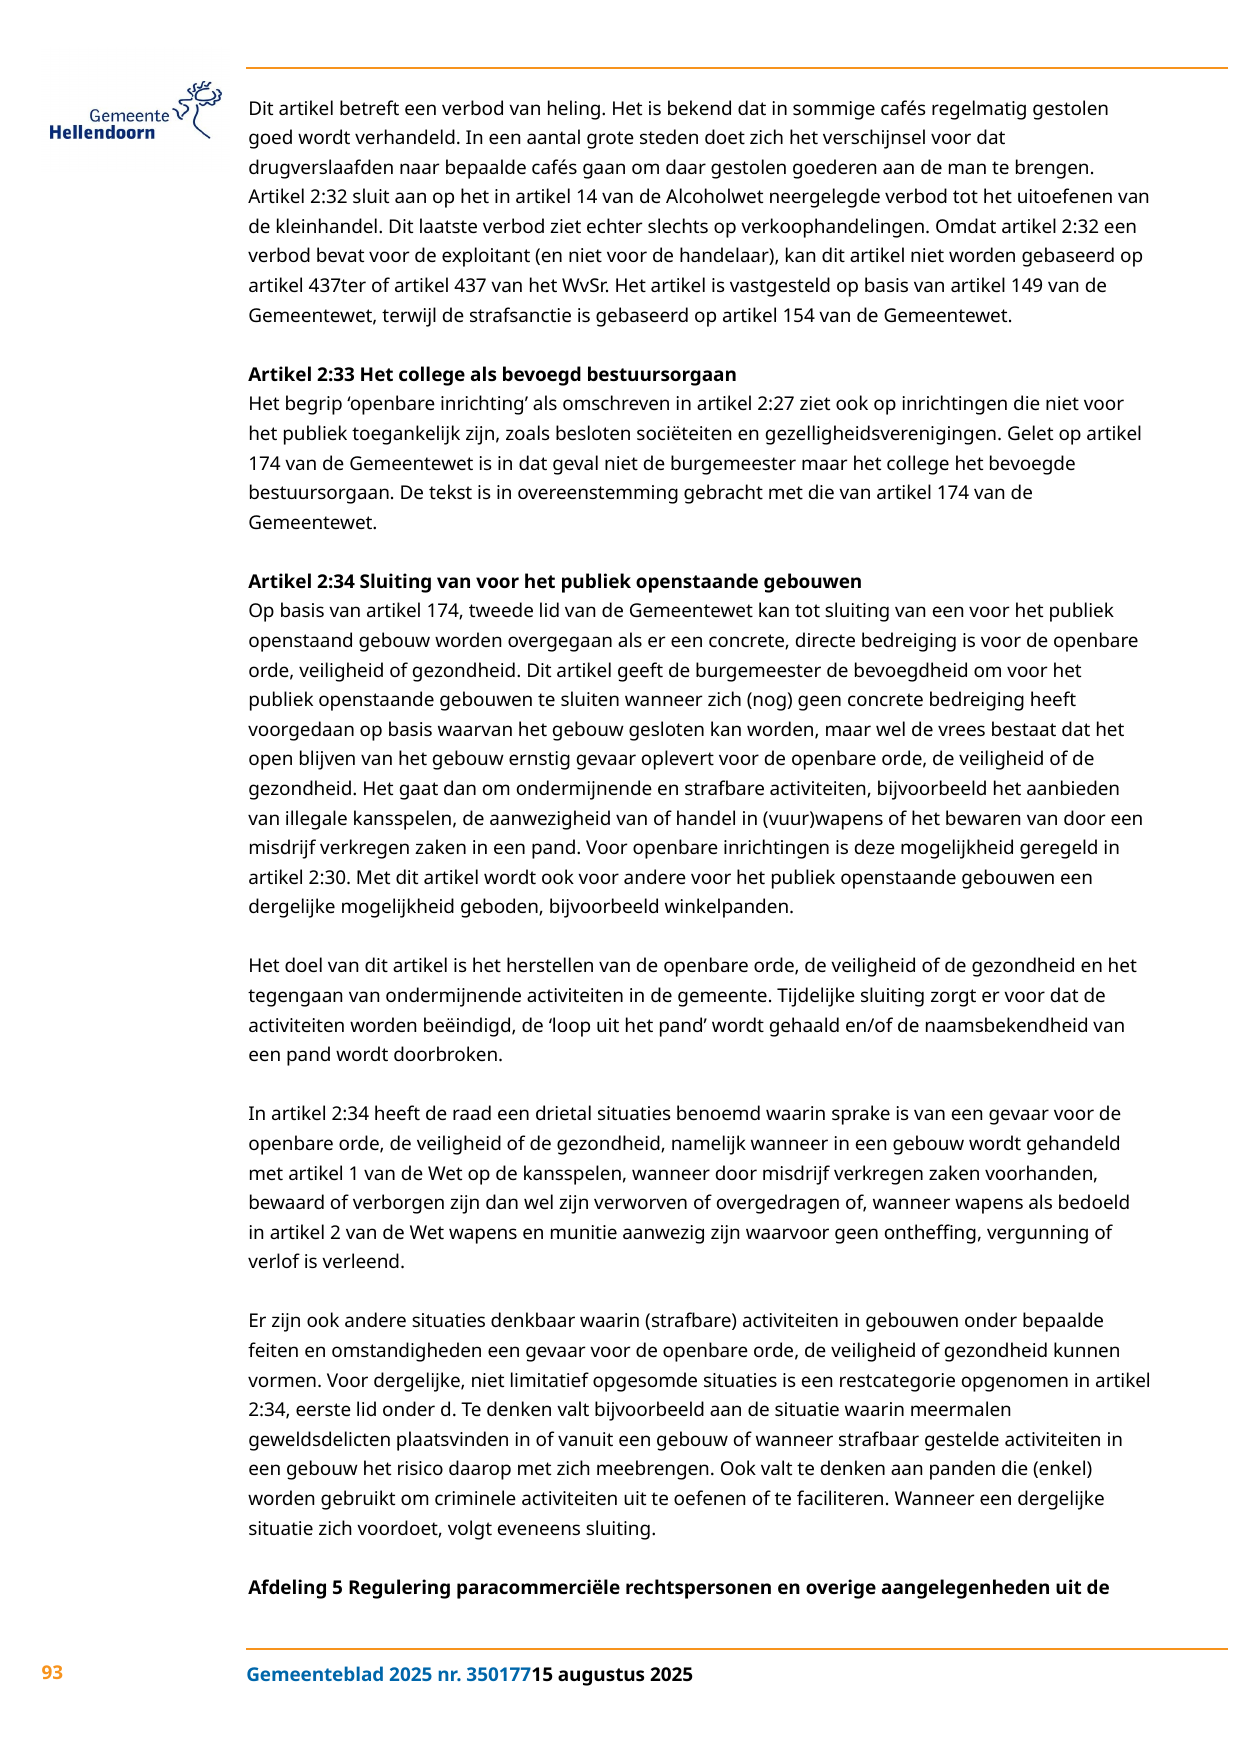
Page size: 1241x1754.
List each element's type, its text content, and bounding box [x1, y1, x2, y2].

text Artikel 2:33 Het college als bevoegd bestuursorgaan [248, 361, 1152, 387]
text Artikel 2:34 Sluiting van voor het publiek openstaande gebouwen [248, 568, 1152, 594]
text Afdeling 5 Regulering paracommerciële rechtspersonen en overige aangelegenheden uit de [248, 1574, 1152, 1600]
text In artikel 2:34 heeft de raad een drietal situaties benoemd waarin sprake is van een gevaar voor de openbare orde, de veiligheid of de gezondheid, namelijk wanneer in een gebouw wordt gehandeld met artikel 1 van de Wet op de kansspelen, wanneer door misdrijf verkregen zaken voorhanden, bewaard of verborgen zijn dan wel zijn verworven of overgedragen of, wanneer wapens als bedoeld in artikel 2 van de Wet wapens en munitie aanwezig zijn waarvoor geen ontheffing, vergunning of verlof is verleend. [248, 1101, 1152, 1274]
picture [41, 47, 231, 172]
text Op basis van artikel 174, tweede lid van de Gemeentewet kan tot sluiting van een voor het publiek openstaand gebouw worden overgegaan als er een concrete, directe bedreiging is voor de openbare orde, veiligheid of gezondheid. Dit artikel geeft de burgemeester de bevoegdheid om voor het publiek openstaande gebouwen te sluiten wanneer zich (nog) geen concrete bedreiging heeft voorgedaan op basis waarvan het gebouw gesloten kan worden, maar wel de vrees bestaat dat het open blijven van het gebouw ernstig gevaar oplevert voor de openbare orde, de veiligheid of de gezondheid. Het gaat dan om ondermijnende en strafbare activiteiten, bijvoorbeeld het aanbieden van illegale kansspelen, de aanwezigheid van of handel in (vuur)wapens of het bewaren van door een misdrijf verkregen zaken in een pand. Voor openbare inrichtingen is deze mogelijkheid geregeld in artikel 2:30. Met dit artikel wordt ook voor andere voor het publiek openstaande gebouwen een dergelijke mogelijkheid geboden, bijvoorbeeld winkelpanden. [248, 598, 1152, 919]
text Er zijn ook andere situaties denkbaar waarin (strafbare) activiteiten in gebouwen onder bepaalde feiten en omstandigheden een gevaar voor de openbare orde, de veiligheid of gezondheid kunnen vormen. Voor dergelijke, niet limitatief opgesomde situaties is een restcategorie opgenomen in artikel 2:34, eerste lid onder d. Te denken valt bijvoorbeeld aan de situatie waarin meermalen geweldsdelicten plaatsvinden in of vanuit een gebouw of wanneer strafbaar gestelde activiteiten in een gebouw het risico daarop met zich meebrengen. Ook valt te denken aan panden die (enkel) worden gebruikt om criminele activiteiten uit te oefenen of te faciliteren. Wanneer een dergelijke situatie zich voordoet, volgt eveneens sluiting. [248, 1308, 1152, 1541]
text Dit artikel betreft een verbod van heling. Het is bekend dat in sommige cafés regelmatig gestolen goed wordt verhandeld. In een aantal grote steden doet zich het verschijnsel voor dat drugverslaafden naar bepaalde cafés gaan om daar gestolen goederen aan de man te brengen. Artikel 2:32 sluit aan op het in artikel 14 van de Alcoholwet neergelegde verbod tot het uitoefenen van de kleinhandel. Dit laatste verbod ziet echter slechts op verkoophandelingen. Omdat artikel 2:32 een verbod bevat voor de exploitant (en niet voor de handelaar), kan dit artikel niet worden gebaseerd op artikel 437ter of artikel 437 van het WvSr. Het artikel is vastgesteld op basis van artikel 149 van de Gemeentewet, terwijl de strafsanctie is gebaseerd op artikel 154 van de Gemeentewet. [248, 95, 1152, 328]
text Het doel van dit artikel is het herstellen van de openbare orde, de veiligheid of de gezondheid en het tegengaan van ondermijnende activiteiten in de gemeente. Tijdelijke sluiting zorgt er voor dat de activiteiten worden beëindigd, de ‘loop uit het pand’ wordt gehaald en/of de naamsbekendheid van een pand wordt doorbroken. [248, 953, 1152, 1067]
text Het begrip ‘openbare inrichting’ als omschreven in artikel 2:27 ziet ook op inrichtingen die niet voor het publiek toegankelijk zijn, zoals besloten sociëteiten en gezelligheidsverenigingen. Gelet op artikel 174 van de Gemeentewet is in dat geval niet de burgemeester maar het college het bevoegde bestuursorgaan. De tekst is in overeenstemming gebracht met die van artikel 174 van de Gemeentewet. [248, 391, 1152, 535]
